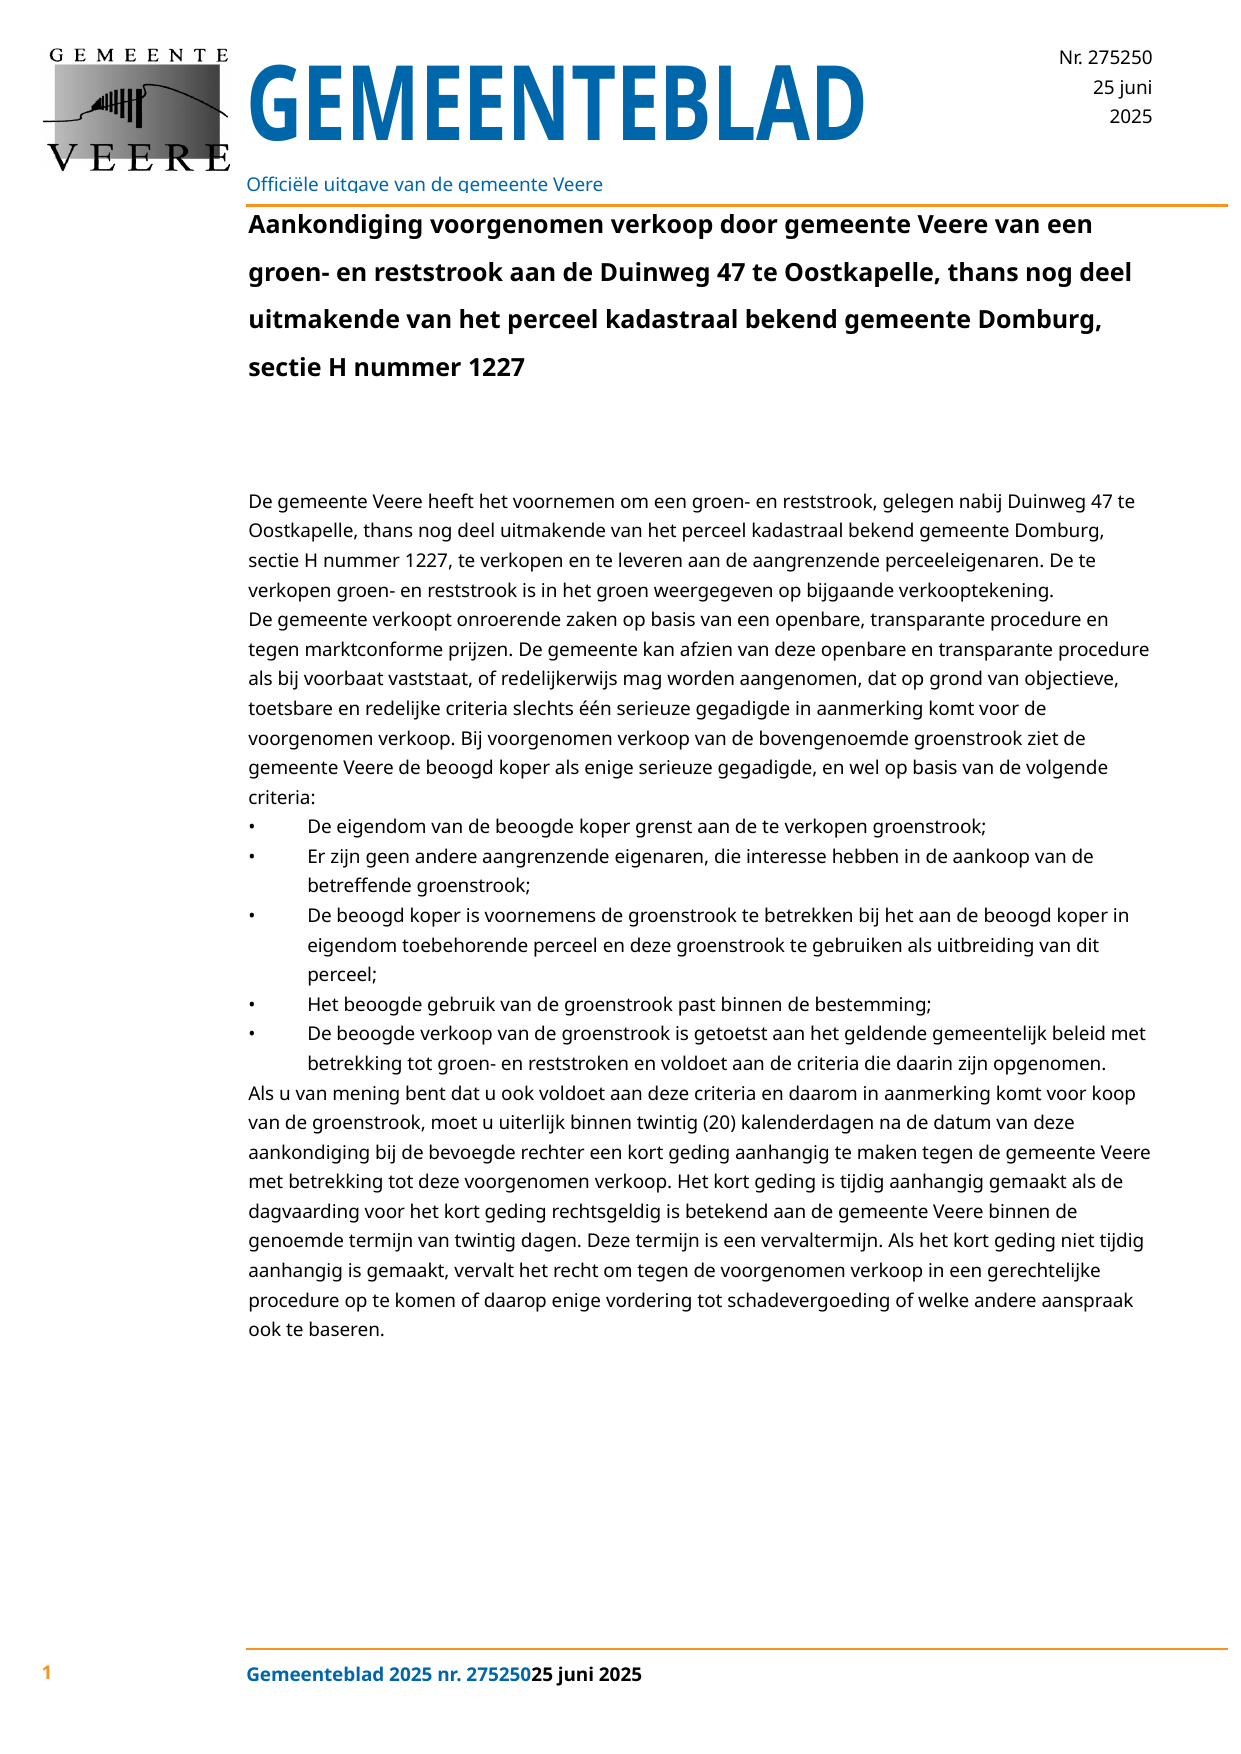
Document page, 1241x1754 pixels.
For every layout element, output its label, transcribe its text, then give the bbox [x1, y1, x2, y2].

list De beoogde verkoop van de groenstrook is getoetst aan het geldende gemeentelijk beleid met betrekking tot groen- en reststroken en voldoet aan de criteria die daarin zijn opgenomen. [248, 1021, 1152, 1076]
list Het beoogde gebruik van de groenstrook past binnen de bestemming; [248, 991, 1152, 1017]
list De beoogd koper is voornemens de groenstrook te betrekken bij het aan de beoogd koper in eigendom toebehorende perceel en deze groenstrook te gebruiken als uitbreiding van dit perceel; [248, 902, 1152, 987]
list De eigendom van de beoogde koper grenst aan de te verkopen groenstrook; [248, 813, 1152, 839]
text Als u van mening bent dat u ook voldoet aan deze criteria en daarom in aanmerking komt voor koop van de groenstrook, moet u uiterlijk binnen twintig (20) kalenderdagen na de datum van deze aankondiging bij de bevoegde rechter een kort geding aanhangig te maken tegen de gemeente Veere met betrekking tot deze voorgenomen verkoop. Het kort geding is tijdig aanhangig gemaakt als de dagvaarding voor het kort geding rechtsgeldig is betekend aan de gemeente Veere binnen de genoemde termijn van twintig dagen. Deze termijn is een vervaltermijn. Als het kort geding niet tijdig aanhangig is gemaakt, vervalt het recht om tegen de voorgenomen verkoop in een gerechtelijke procedure op te komen of daarop enige vordering tot schadevergoeding of welke andere aanspraak ook te baseren. [248, 1080, 1152, 1342]
text De gemeente verkoopt onroerende zaken op basis van een openbare, transparante procedure en tegen marktconforme prijzen. De gemeente kan afzien van deze openbare en transparante procedure als bij voorbaat vaststaat, of redelijkerwijs mag worden aangenomen, dat op grond van objectieve, toetsbare en redelijke criteria slechts één serieuze gegadigde in aanmerking komt voor de voorgenomen verkoop. Bij voorgenomen verkoop van de bovengenoemde groenstrook ziet de gemeente Veere de beoogd koper als enige serieuze gegadigde, en wel op basis van de volgende criteria: [248, 606, 1152, 810]
text De gemeente Veere heeft het voornemen om een groen- en reststrook, gelegen nabij Duinweg 47 te Oostkapelle, thans nog deel uitmakende van het perceel kadastraal bekend gemeente Domburg, sectie H nummer 1227, te verkopen en te leveren aan de aangrenzende perceeleigenaren. De te verkopen groen- en reststrook is in het groen weergegeven op bijgaande verkooptekening. [248, 488, 1152, 603]
text Aankondiging voorgenomen verkoop door gemeente Veere van een groen- en reststrook aan de Duinweg 47 te Oostkapelle, thans nog deel uitmakende van het perceel kadastraal bekend gemeente Domburg, sectie H nummer 1227 [248, 207, 1152, 384]
picture [41, 47, 231, 172]
list Er zijn geen andere aangrenzende eigenaren, die interesse hebben in de aankoop van de betreffende groenstrook; [248, 843, 1152, 898]
